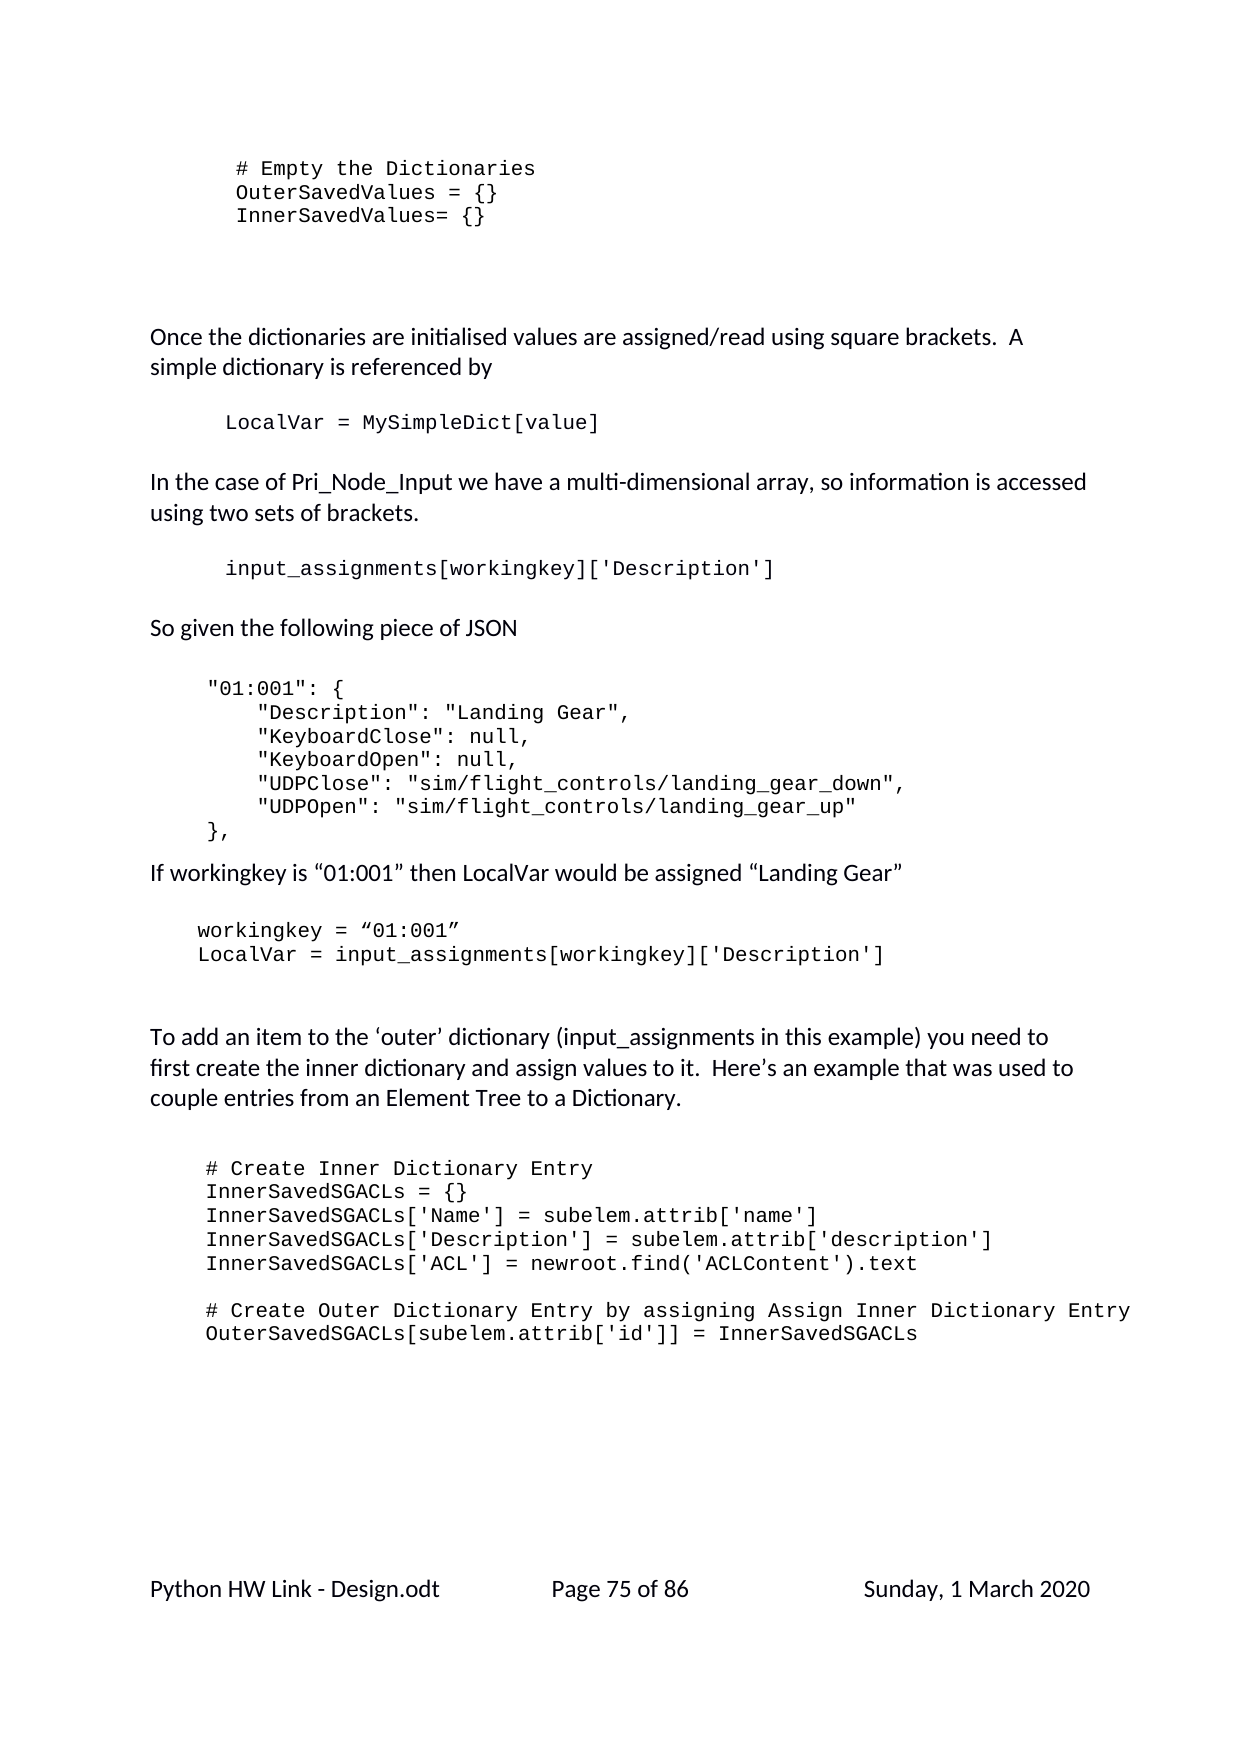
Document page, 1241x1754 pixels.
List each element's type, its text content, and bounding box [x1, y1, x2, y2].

text LocalVar = MySimpleDict[value] [150, 412, 1090, 436]
text If workingkey is “01:001” then LocalVar would be assigned “Landing Gear” [150, 673, 1090, 888]
text So given the following piece of JSON [150, 612, 1090, 643]
text In the case of Pri_Node_Input we have a multi-dimensional array, so information is accessed using two sets of brackets. [150, 467, 1090, 528]
text Once the dictionaries are initialised values are assigned/read using square brackets. A simple dictionary is referenced by [150, 321, 1090, 382]
text To add an item to the ‘outer’ dictionary (input_assignments in this example) you need to first create the inner dictionary and assign values to it. Here’s an example that was used to couple entries from an Element Tree to a Dictionary. [150, 888, 1090, 1113]
text input_assignments[workingkey]['Description'] [150, 558, 1090, 582]
